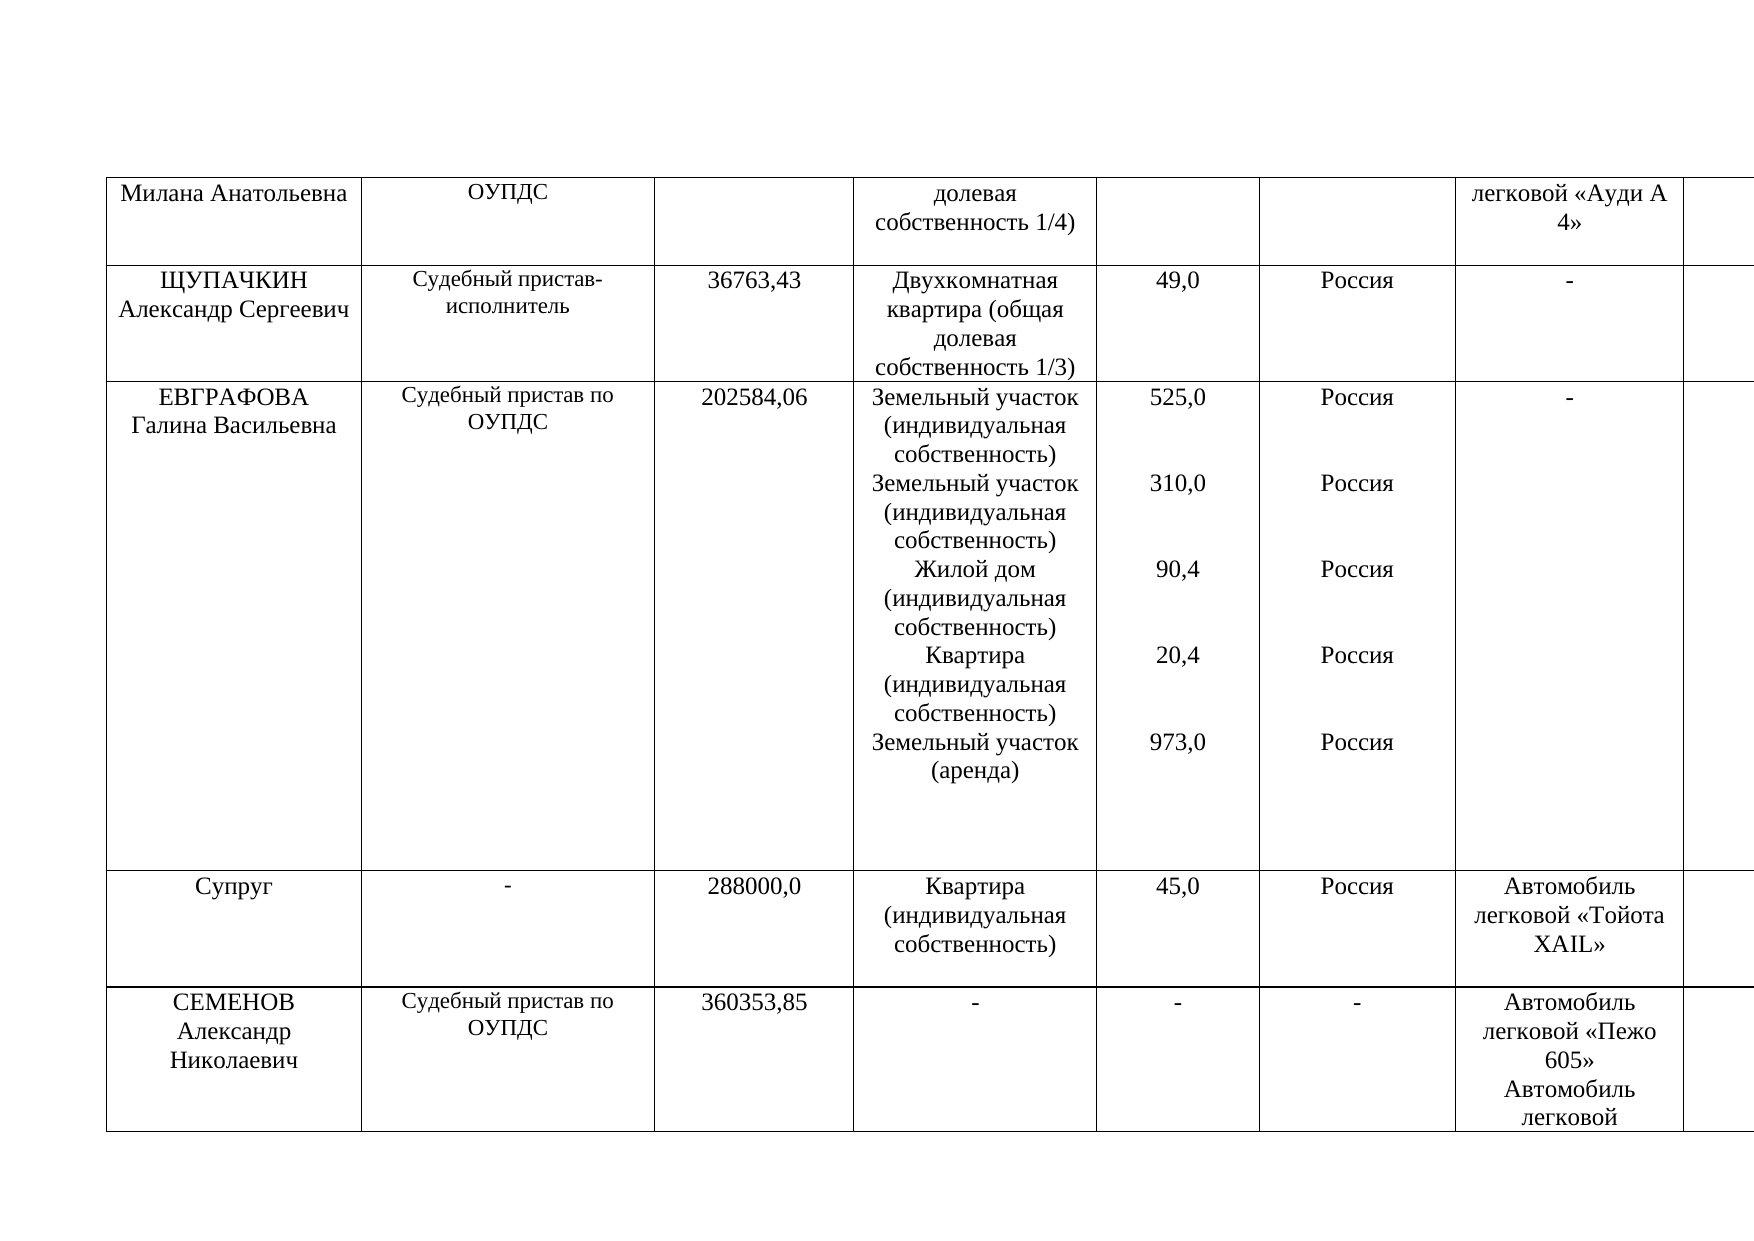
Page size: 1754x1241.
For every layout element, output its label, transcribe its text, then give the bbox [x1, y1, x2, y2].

table_cell Супруг [107, 871, 361, 986]
table_cell ОУПДС [362, 178, 654, 264]
table_cell долевая собственность 1/4) [854, 178, 1096, 264]
table_cell [1684, 871, 1754, 986]
table_cell - [1260, 988, 1455, 1131]
table_cell СЕМЕНОВ Александр Николаевич [107, 988, 361, 1131]
table_cell [1097, 178, 1259, 264]
table_cell Автомобиль легковой «Пежо 605» Автомобиль легковой [1456, 988, 1683, 1131]
table_cell - [1456, 382, 1683, 870]
table_cell [1684, 382, 1754, 870]
table_cell [1684, 266, 1754, 381]
table_cell [655, 178, 853, 264]
table_cell - [854, 988, 1096, 1131]
table_cell [1260, 178, 1455, 264]
table_cell Судебный пристав-исполнитель [362, 266, 654, 381]
table_cell Земельный участок (индивидуальная собственность) Земельный участок (индивидуальная собственность) Жилой дом (индивидуальная собственность) Квартира (индивидуальная собственность) Земельный участок (аренда) [854, 382, 1096, 870]
table_cell ЩУПАЧКИН Александр Сергеевич [107, 266, 361, 381]
table_cell Автомобиль легковой «Тойота ХАIL» [1456, 871, 1683, 986]
table_cell легковой «Ауди А 4» [1456, 178, 1683, 264]
table_cell Двухкомнатная квартира (общая долевая собственность 1/3) [854, 266, 1096, 381]
table_cell Судебный пристав по ОУПДС [362, 382, 654, 870]
table_cell 36763,43 [655, 266, 853, 381]
table_cell Россия [1260, 266, 1455, 381]
table_cell Судебный пристав по ОУПДС [362, 988, 654, 1131]
table_cell [1684, 988, 1754, 1131]
table_cell - [362, 871, 654, 986]
table_cell [1684, 178, 1754, 264]
table_cell Россия Россия Россия Россия Россия [1260, 382, 1455, 870]
table_cell 288000,0 [655, 871, 853, 986]
table_cell Россия [1260, 871, 1455, 986]
table_cell 49,0 [1097, 266, 1259, 381]
table_cell 360353,85 [655, 988, 853, 1131]
table_cell 525,0 310,0 90,4 20,4 973,0 [1097, 382, 1259, 870]
table_cell ЕВГРАФОВА Галина Васильевна [107, 382, 361, 870]
table_cell Квартира (индивидуальная собственность) [854, 871, 1096, 986]
table_cell Милана Анатольевна [107, 178, 361, 264]
table_cell - [1097, 988, 1259, 1131]
table_cell - [1456, 266, 1683, 381]
table_cell 45,0 [1097, 871, 1259, 986]
table_cell 202584,06 [655, 382, 853, 870]
